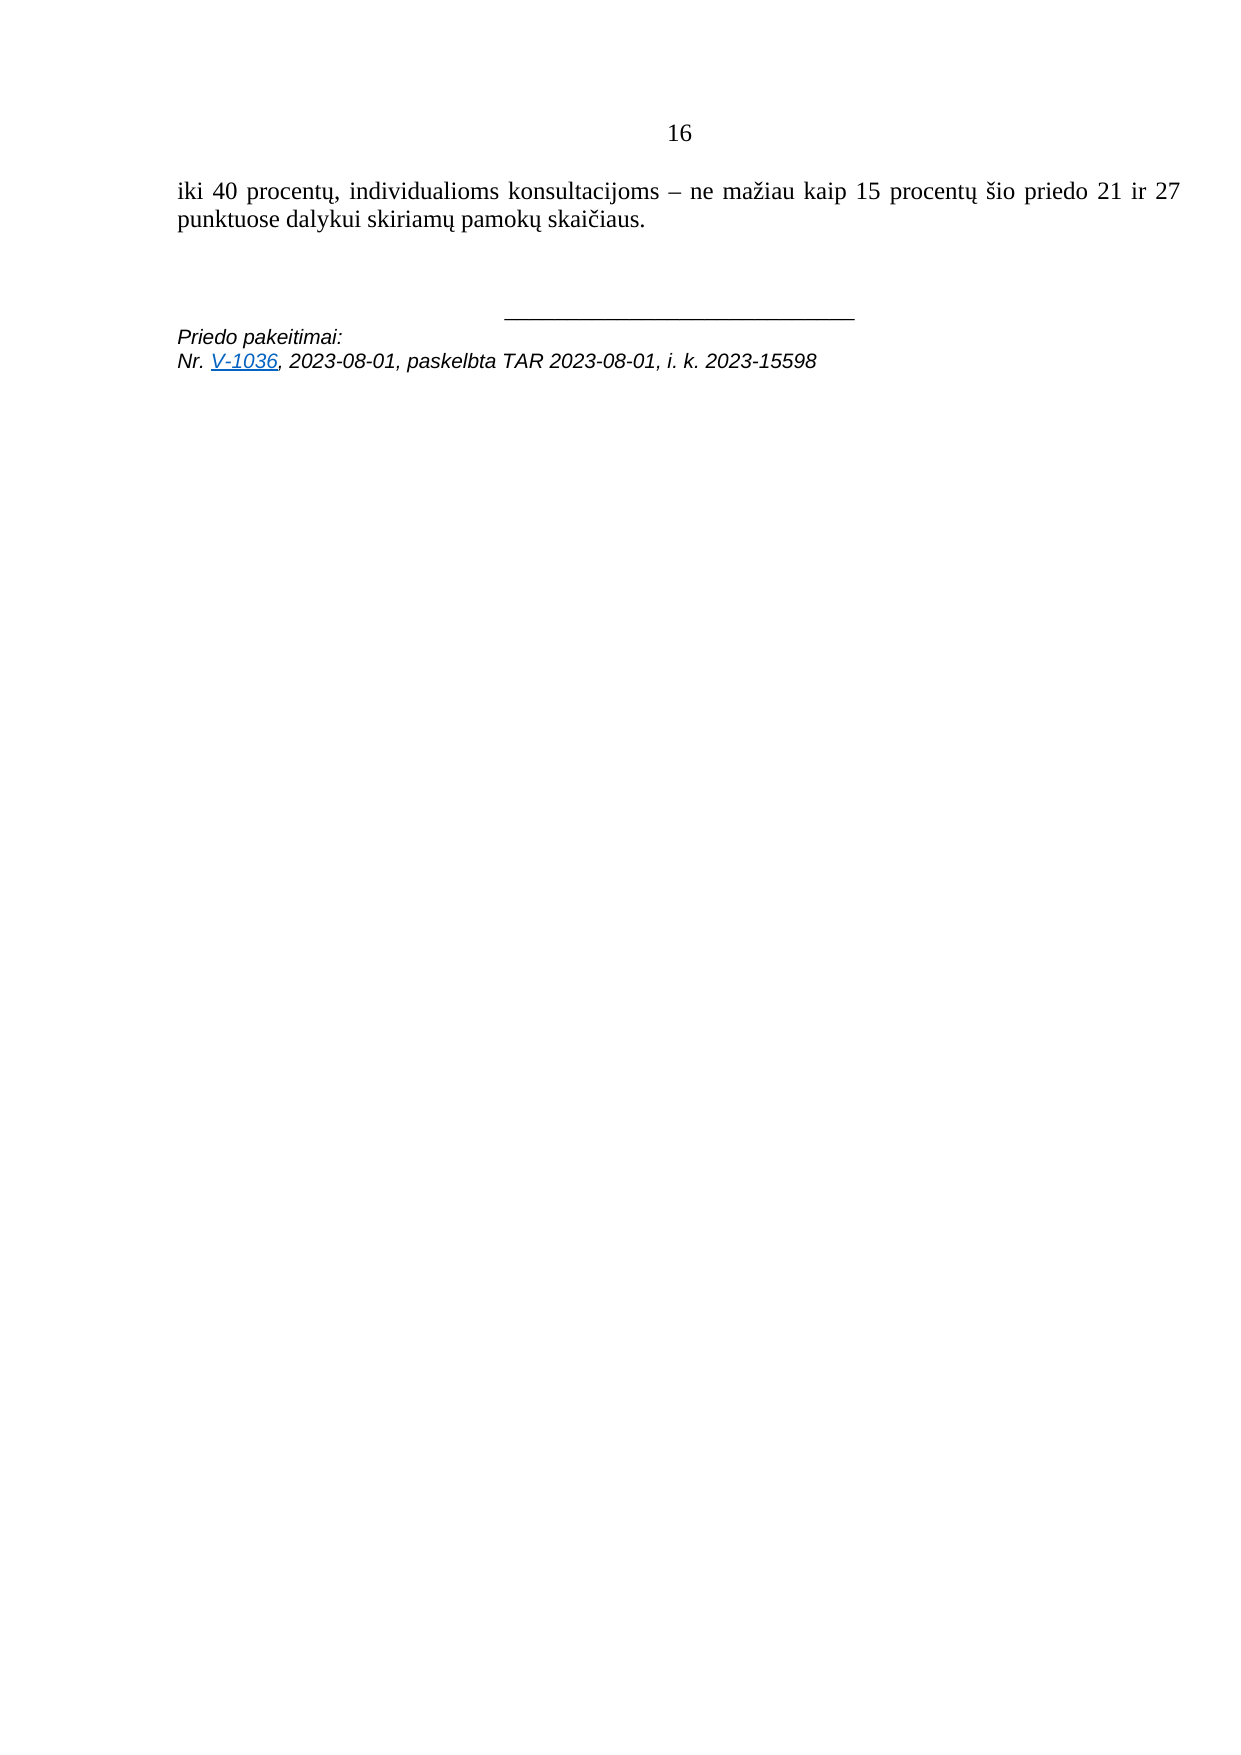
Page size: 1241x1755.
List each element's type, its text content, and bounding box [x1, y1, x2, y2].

text Nr. V-1036, 2023-08-01, paskelbta TAR 2023-08-01, i. k. 2023-15598 [177, 348, 1182, 372]
text Priedo pakeitimai: [177, 324, 1182, 348]
text iki 40 procentų, individualioms konsultacijoms – ne mažiau kaip 15 procentų šio priedo 21 ir 27 punktuose dalykui skiriamų pamokų skaičiaus. [177, 176, 1182, 233]
text ____________________________ [177, 294, 1182, 323]
